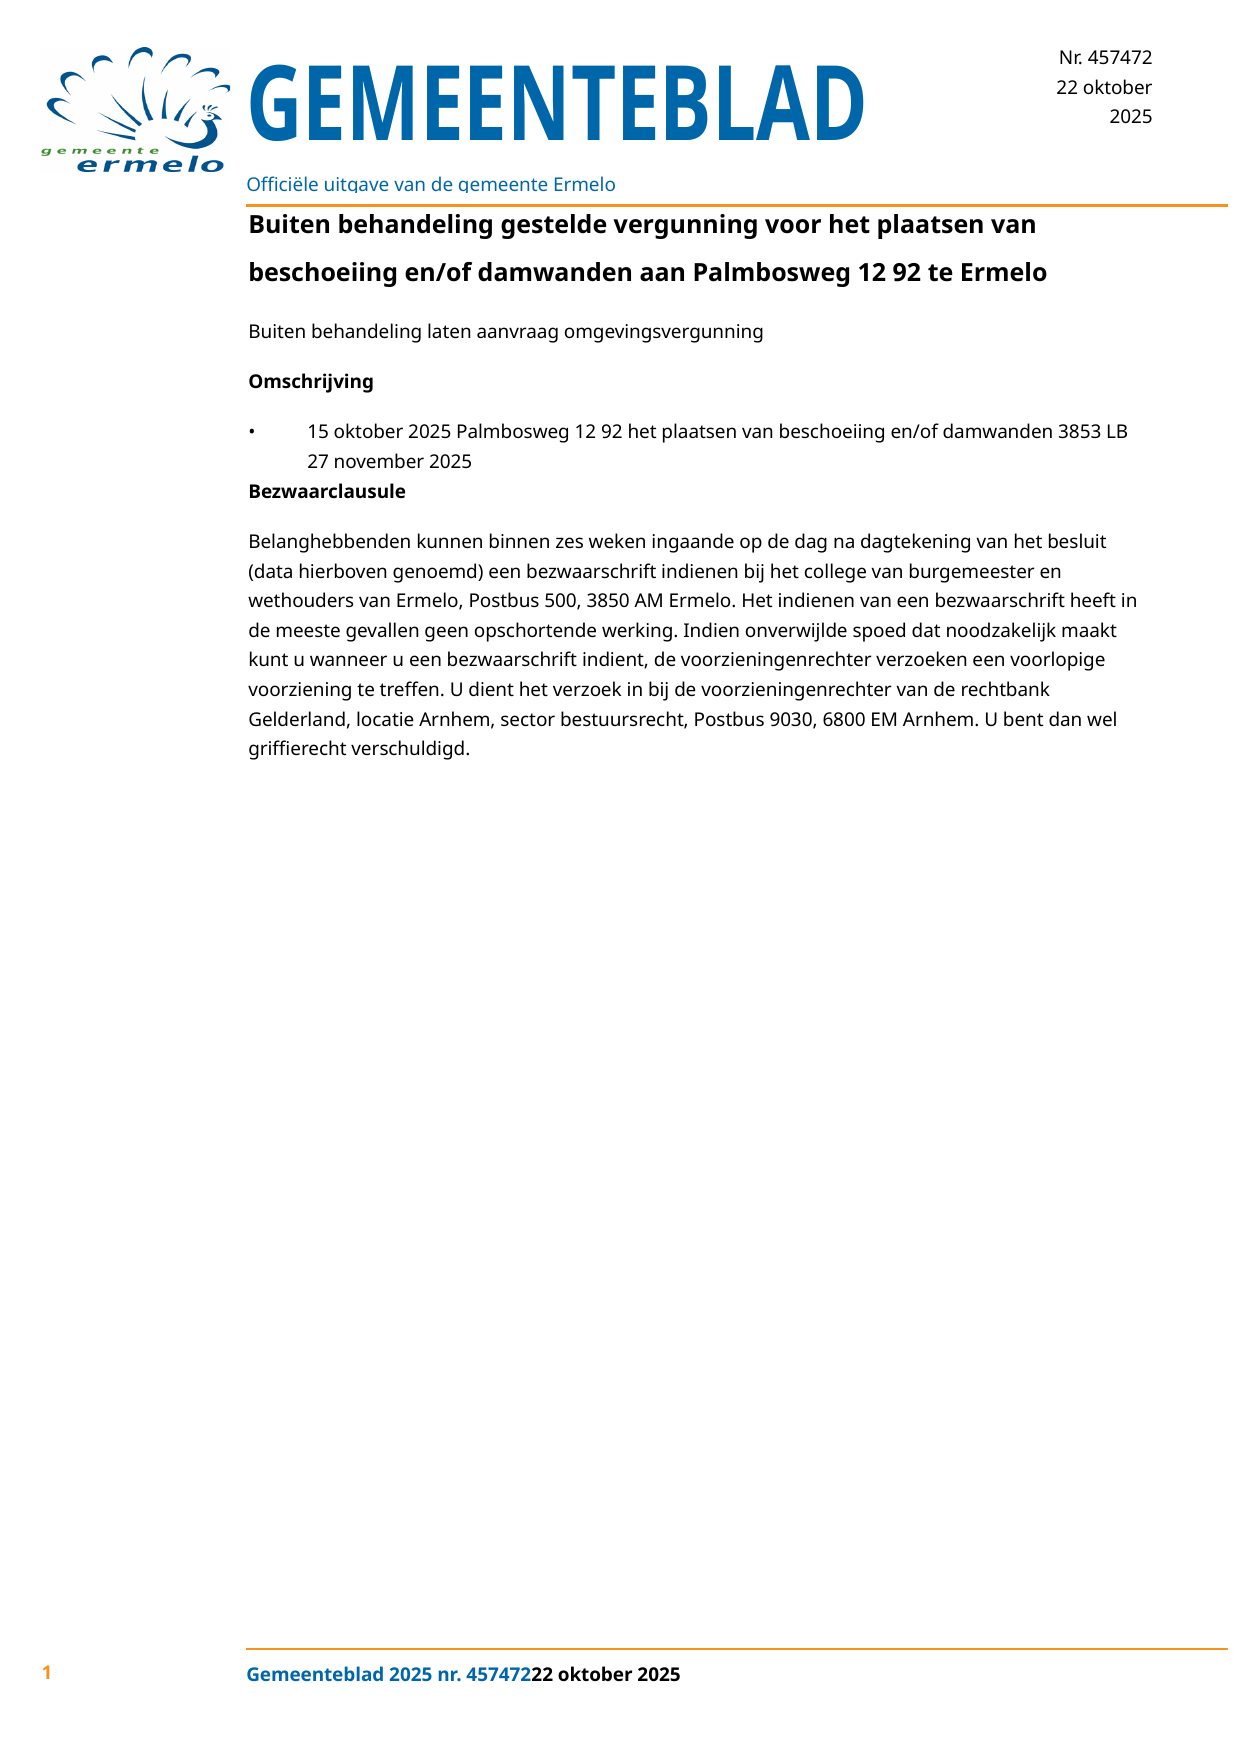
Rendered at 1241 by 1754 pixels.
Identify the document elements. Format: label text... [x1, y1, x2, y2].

text Buiten behandeling gestelde vergunning voor het plaatsen van beschoeiing en/of damwanden aan Palmbosweg 12 92 te Ermelo [248, 207, 1152, 288]
text Belanghebbenden kunnen binnen zes weken ingaande op de dag na dagtekening van het besluit (data hierboven genoemd) een bezwaarschrift indienen bij het college van burgemeester en wethouders van Ermelo, Postbus 500, 3850 AM Ermelo. Het indienen van een bezwaarschrift heeft in de meeste gevallen geen opschortende werking. Indien onverwijlde spoed dat noodzakelijk maakt kunt u wanneer u een bezwaarschrift indient, de voorzieningenrechter verzoeken een voorlopige voorziening te treffen. U dient het verzoek in bij de voorzieningenrechter van de rechtbank Gelderland, locatie Arnhem, sector bestuursrecht, Postbus 9030, 6800 EM Arnhem. U bent dan wel griffierecht verschuldigd. [248, 528, 1152, 761]
picture [41, 47, 231, 172]
text Bezwaarclausule [248, 478, 1152, 504]
text Buiten behandeling laten aanvraag omgevingsvergunning [248, 318, 1152, 344]
list 15 oktober 2025 Palmbosweg 12 92 het plaatsen van beschoeiing en/of damwanden 3853 LB 27 november 2025 [248, 419, 1152, 474]
text Omschrijving [248, 368, 1152, 394]
